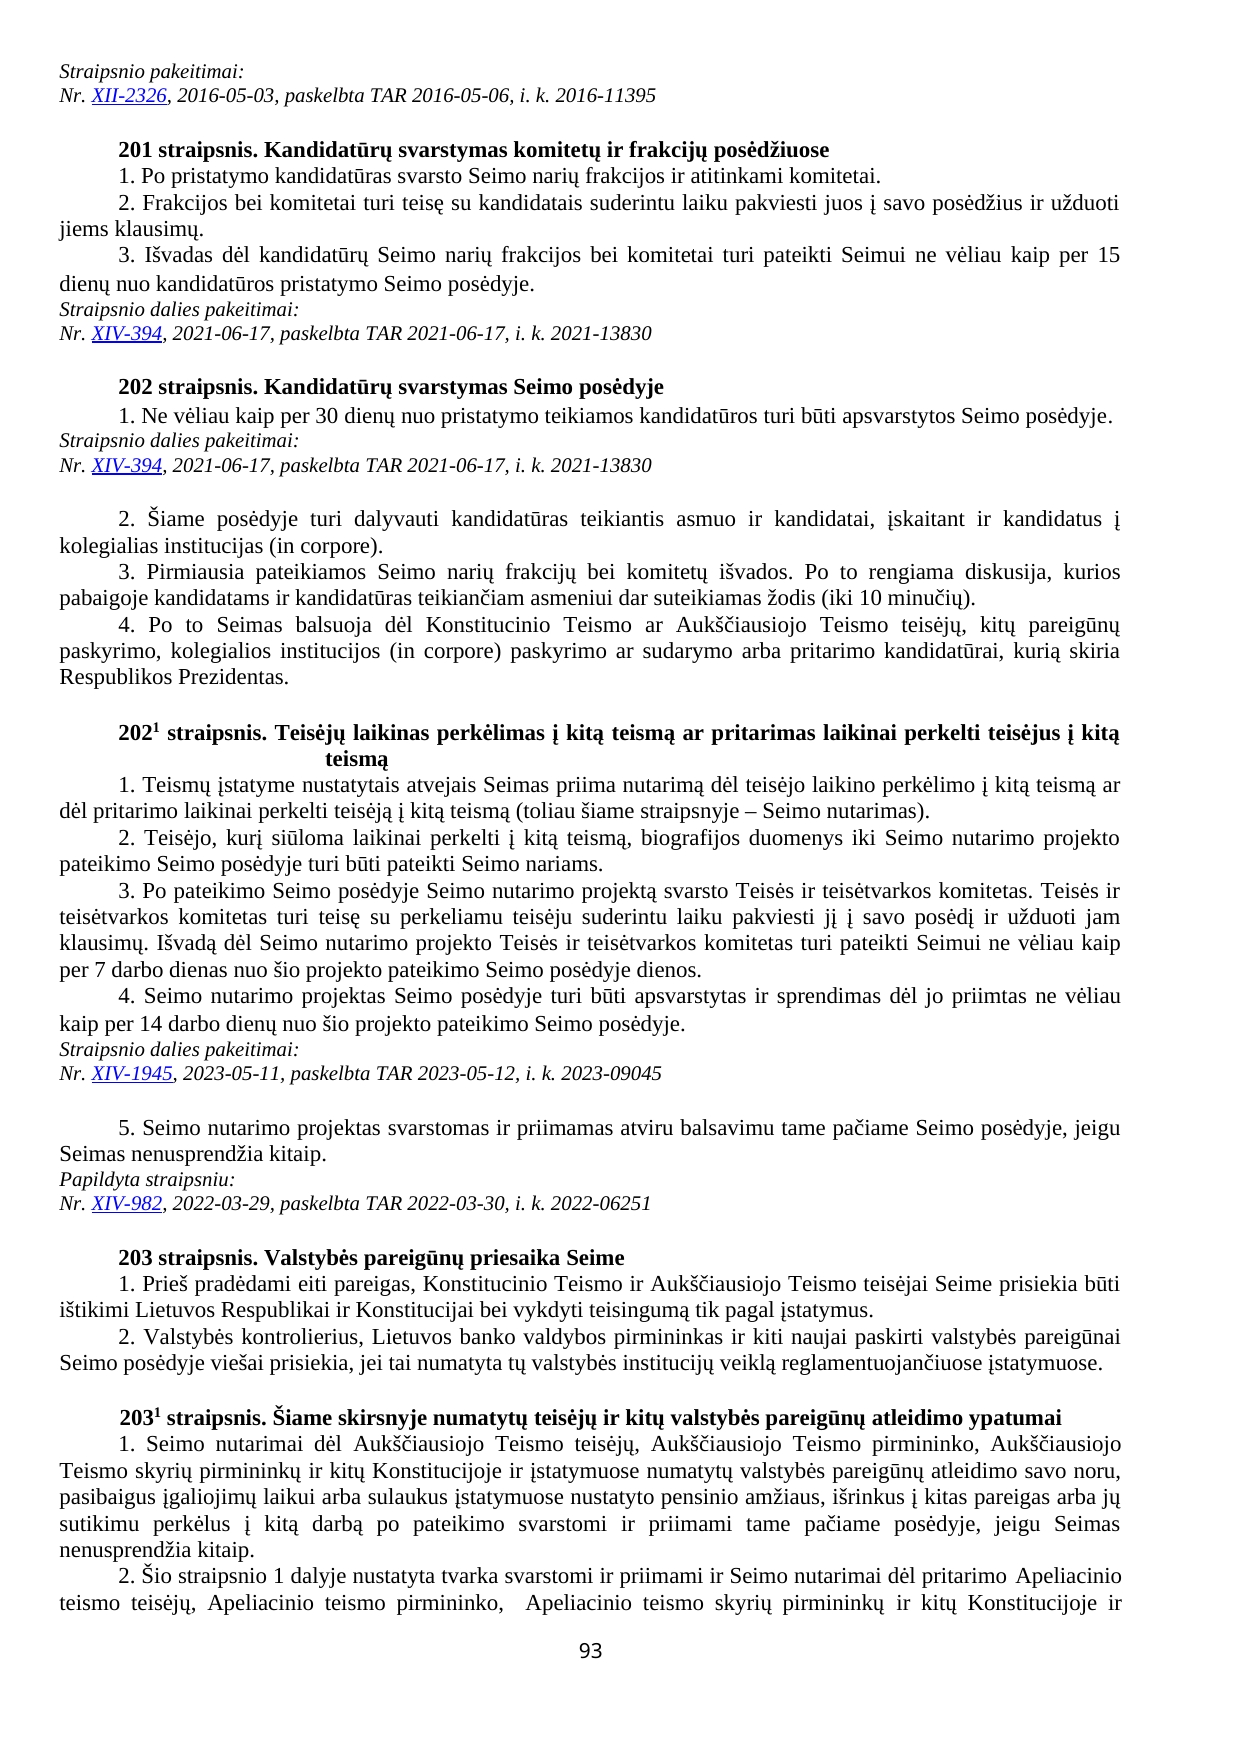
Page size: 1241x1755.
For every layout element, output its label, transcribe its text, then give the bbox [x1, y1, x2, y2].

text 1. Seimo nutarimai dėl Aukščiausiojo Teismo teisėjų, Aukščiausiojo Teismo pirmininko, Aukščiausiojo Teismo skyrių pirmininkų ir kitų Konstitucijoje ir įstatymuose numatytų valstybės pareigūnų atleidimo savo noru, pasibaigus įgaliojimų laikui arba sulaukus įstatymuose nustatyto pensinio amžiaus, išrinkus į kitas pareigas arba jų sutikimu perkėlus į kitą darbą po pateikimo svarstomi ir priimami tame pačiame posėdyje, jeigu Seimas nenusprendžia kitaip. [59, 1431, 1122, 1562]
text 2021 straipsnis. Teisėjų laikinas perkėlimas į kitą teismą ar pritarimas laikinai perkelti teisėjus į kitą teismą [118, 718, 1122, 771]
text 3. Išvadas dėl kandidatūrų Seimo narių frakcijos bei komitetai turi pateikti Seimui ne vėliau kaip per 15 dienų nuo kandidatūros pristatymo Seimo posėdyje. [59, 241, 1122, 296]
text 4. Po to Seimas balsuoja dėl Konstitucinio Teismo ar Aukščiausiojo Teismo teisėjų, kitų pareigūnų paskyrimo, kolegialios institucijos (in corpore) paskyrimo ar sudarymo arba pritarimo kandidatūrai, kurią skiria Respublikos Prezidentas. [59, 611, 1122, 690]
text Straipsnio dalies pakeitimai: [59, 428, 1122, 452]
text 5. Seimo nutarimo projektas svarstomas ir priimamas atviru balsavimu tame pačiame Seimo posėdyje, jeigu Seimas nenusprendžia kitaip. [59, 1114, 1122, 1167]
text 4. Seimo nutarimo projektas Seimo posėdyje turi būti apsvarstytas ir sprendimas dėl jo priimtas ne vėliau kaip per 14 darbo dienų nuo šio projekto pateikimo Seimo posėdyje. [59, 982, 1122, 1037]
text Nr. XIV-394, 2021-06-17, paskelbta TAR 2021-06-17, i. k. 2021-13830 [59, 321, 1122, 344]
text 2. Šiame posėdyje turi dalyvauti kandidatūras teikiantis asmuo ir kandidatai, įskaitant ir kandidatus į kolegialias institucijas (in corpore). [59, 505, 1122, 558]
text 2. Frakcijos bei komitetai turi teisę su kandidatais suderintu laiku pakviesti juos į savo posėdžius ir užduoti jiems klausimų. [59, 189, 1122, 241]
text Nr. XII-2326, 2016-05-03, paskelbta TAR 2016-05-06, i. k. 2016-11395 [59, 83, 1122, 107]
text 1. Po pristatymo kandidatūras svarsto Seimo narių frakcijos ir atitinkami komitetai. [59, 162, 1122, 189]
text 1. Teismų įstatyme nustatytais atvejais Seimas priima nutarimą dėl teisėjo laikino perkėlimo į kitą teismą ar dėl pritarimo laikinai perkelti teisėją į kitą teismą (toliau šiame straipsnyje – Seimo nutarimas). [59, 771, 1122, 824]
text 2. Šio straipsnio 1 dalyje nustatyta tvarka svarstomi ir priimami ir Seimo nutarimai dėl pritarimo Apeliacinio teismo teisėjų, Apeliacinio teismo pirmininko, Apeliacinio teismo skyrių pirmininkų ir kitų Konstitucijoje ir [59, 1562, 1122, 1615]
text Straipsnio pakeitimai: [59, 59, 1122, 83]
text 203 straipsnis. Valstybės pareigūnų priesaika Seime [59, 1244, 1122, 1270]
text Papildyta straipsniu: [59, 1167, 1122, 1191]
text 3. Pirmiausia pateikiamos Seimo narių frakcijų bei komitetų išvados. Po to rengiama diskusija, kurios pabaigoje kandidatams ir kandidatūras teikiančiam asmeniui dar suteikiamas žodis (iki 10 minučių). [59, 558, 1122, 611]
text Straipsnio dalies pakeitimai: [59, 1037, 1122, 1061]
text Straipsnio dalies pakeitimai: [59, 296, 1122, 321]
text Nr. XIV-1945, 2023-05-11, paskelbta TAR 2023-05-12, i. k. 2023-09045 [59, 1061, 1122, 1085]
text 3. Po pateikimo Seimo posėdyje Seimo nutarimo projektą svarsto Teisės ir teisėtvarkos komitetas. Teisės ir teisėtvarkos komitetas turi teisę su perkeliamu teisėju suderintu laiku pakviesti jį į savo posėdį ir užduoti jam klausimų. Išvadą dėl Seimo nutarimo projekto Teisės ir teisėtvarkos komitetas turi pateikti Seimui ne vėliau kaip per 7 darbo dienas nuo šio projekto pateikimo Seimo posėdyje dienos. [59, 877, 1122, 982]
text 1. Prieš pradėdami eiti pareigas, Konstitucinio Teismo ir Aukščiausiojo Teismo teisėjai Seime prisiekia būti ištikimi Lietuvos Respublikai ir Konstitucijai bei vykdyti teisingumą tik pagal įstatymus. [59, 1270, 1122, 1323]
text 202 straipsnis. Kandidatūrų svarstymas Seimo posėdyje [59, 373, 1122, 400]
text Nr. XIV-394, 2021-06-17, paskelbta TAR 2021-06-17, i. k. 2021-13830 [59, 452, 1122, 477]
text Nr. XIV-982, 2022-03-29, paskelbta TAR 2022-03-30, i. k. 2022-06251 [59, 1191, 1122, 1215]
text 2. Valstybės kontrolierius, Lietuvos banko valdybos pirmininkas ir kiti naujai paskirti valstybės pareigūnai Seimo posėdyje viešai prisiekia, jei tai numatyta tų valstybės institucijų veiklą reglamentuojančiuose įstatymuose. [59, 1323, 1122, 1375]
text 1. Ne vėliau kaip per 30 dienų nuo pristatymo teikiamos kandidatūros turi būti apsvarstytos Seimo posėdyje. [59, 400, 1122, 428]
text 2. Teisėjo, kurį siūloma laikinai perkelti į kitą teismą, biografijos duomenys iki Seimo nutarimo projekto pateikimo Seimo posėdyje turi būti pateikti Seimo nariams. [59, 824, 1122, 877]
text 2031 straipsnis. Šiame skirsnyje numatytų teisėjų ir kitų valstybės pareigūnų atleidimo ypatumai [119, 1404, 1122, 1431]
text 201 straipsnis. Kandidatūrų svarstymas komitetų ir frakcijų posėdžiuose [59, 136, 1122, 162]
